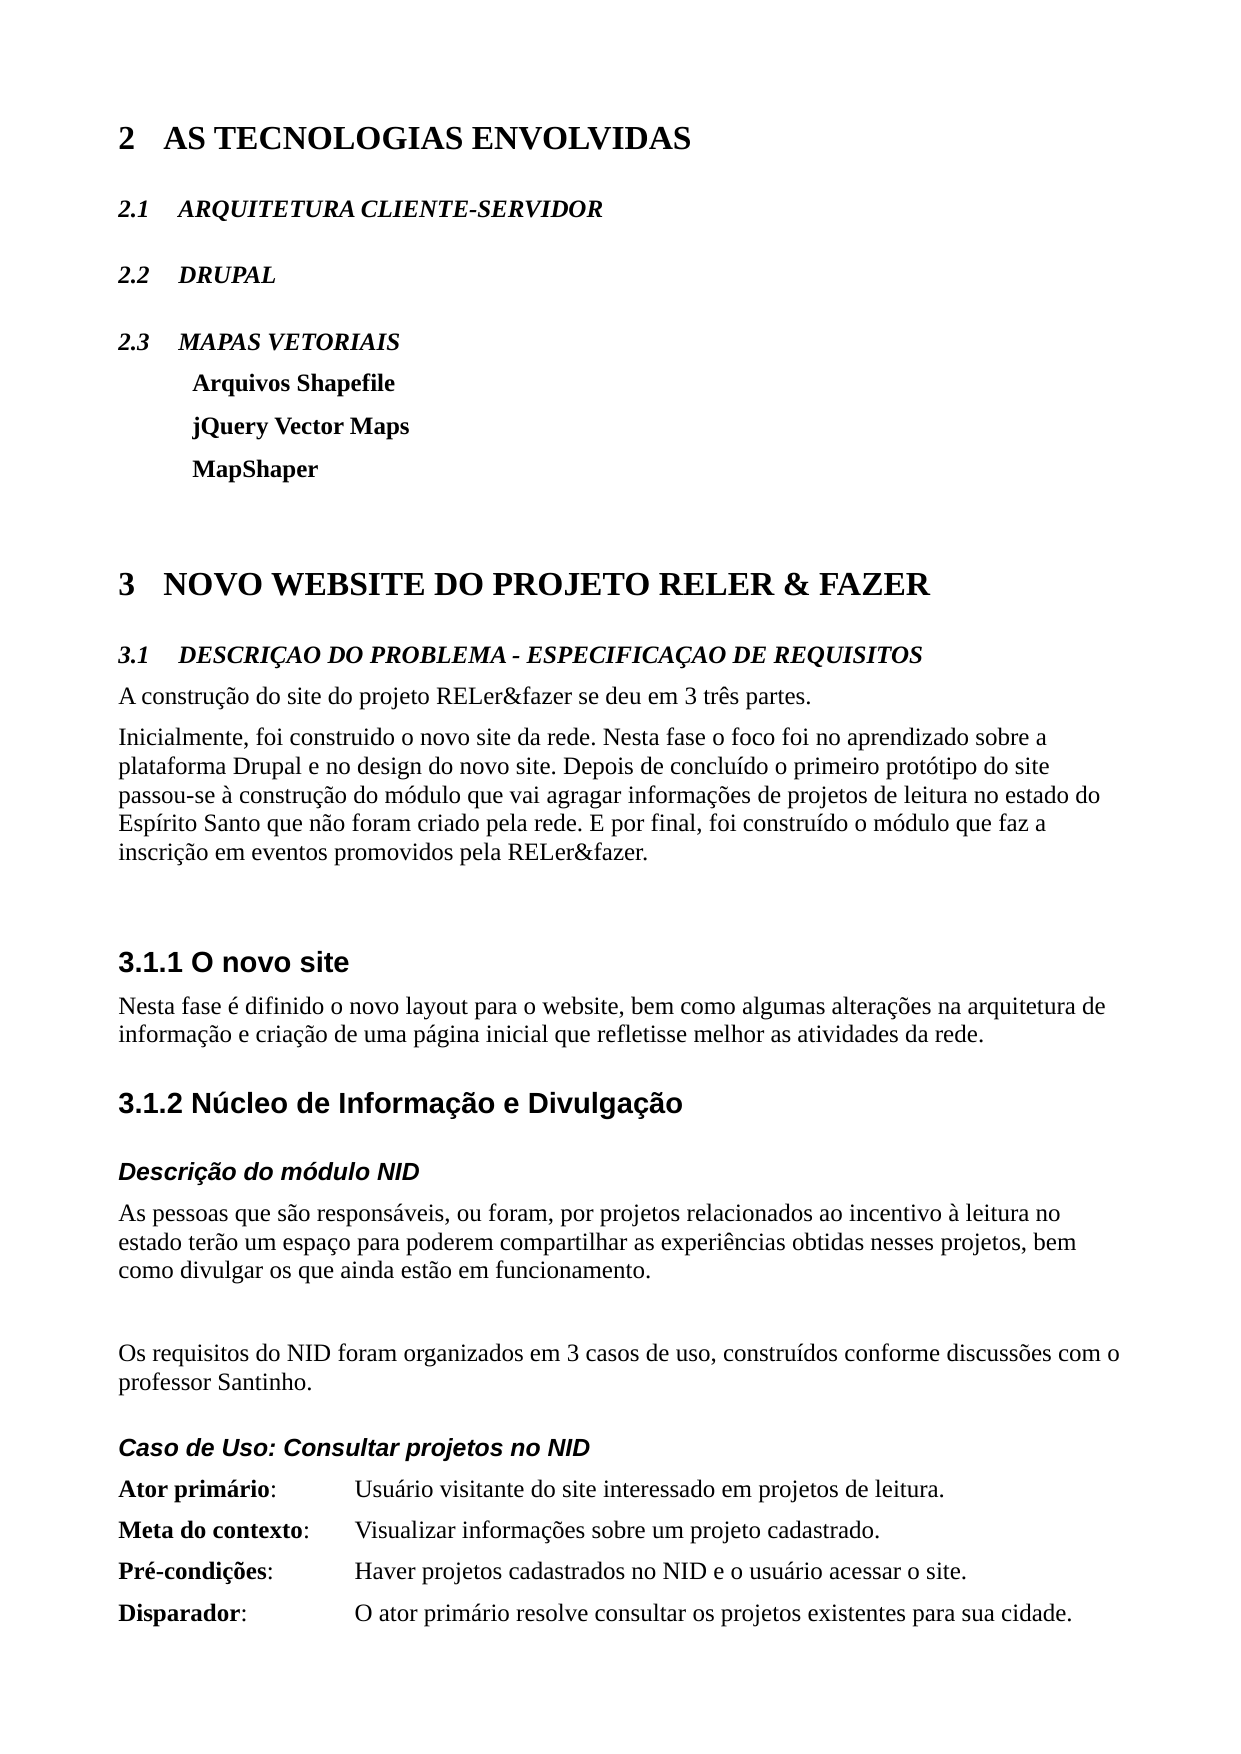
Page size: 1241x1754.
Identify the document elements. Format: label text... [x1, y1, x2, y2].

subtitle MAPAS VETORIAIS [118, 327, 1122, 356]
text MapShaper [192, 454, 1122, 483]
text Meta do contexto: Visualizar informações sobre um projeto cadastrado. [118, 1515, 1122, 1544]
text As pessoas que são responsáveis, ou foram, por projetos relacionados ao incentivo à leitura no estado terão um espaço para poderem compartilhar as experiências obtidas nesses projetos, bem como divulgar os que ainda estão em funcionamento. [118, 1198, 1122, 1284]
text Os requisitos do NID foram organizados em 3 casos de uso, construídos conforme discussões com o professor Santinho. [118, 1338, 1122, 1395]
subtitle Descrição do módulo NID [118, 1157, 1122, 1185]
text Ator primário: Usuário visitante do site interessado em projetos de leitura. [118, 1474, 1122, 1503]
text Pré-condições: Haver projetos cadastrados no NID e o usuário acessar o site. [118, 1556, 1122, 1585]
subtitle 3.1.1 O novo site [118, 945, 1122, 978]
text Nesta fase é difinido o novo layout para o website, bem como algumas alterações na arquitetura de informação e criação de uma página inicial que refletisse melhor as atividades da rede. [118, 991, 1122, 1048]
subtitle Arquivos Shapefile [192, 368, 1122, 397]
text A construção do site do projeto RELer&fazer se deu em 3 três partes. [118, 681, 1122, 710]
subtitle DRUPAL [118, 261, 1122, 289]
subtitle Caso de Uso: Consultar projetos no NID [118, 1433, 1122, 1461]
text Inicialmente, foi construido o novo site da rede. Nesta fase o foco foi no aprendizado sobre a plataforma Drupal e no design do novo site. Depois de concluído o primeiro protótipo do site passou-se à construção do módulo que vai agragar informações de projetos de leitura no estado do Espírito Santo que não foram criado pela rede. E por final, foi construído o módulo que faz a inscrição em eventos promovidos pela RELer&fazer. [118, 722, 1122, 866]
subtitle 3.1.2 Núcleo de Informação e Divulgação [118, 1086, 1122, 1119]
subtitle ARQUITETURA CLIENTE-SERVIDOR [118, 194, 1122, 223]
text Disparador: O ator primário resolve consultar os projetos existentes para sua cidade. [118, 1598, 1122, 1626]
subtitle NOVO WEBSITE DO PROJETO RELER & FAZER [118, 564, 1122, 602]
subtitle AS TECNOLOGIAS ENVOLVIDAS [118, 118, 1122, 157]
subtitle DESCRIÇAO DO PROBLEMA - ESPECIFICAÇAO DE REQUISITOS [118, 640, 1122, 668]
subtitle jQuery Vector Maps [192, 411, 1122, 440]
